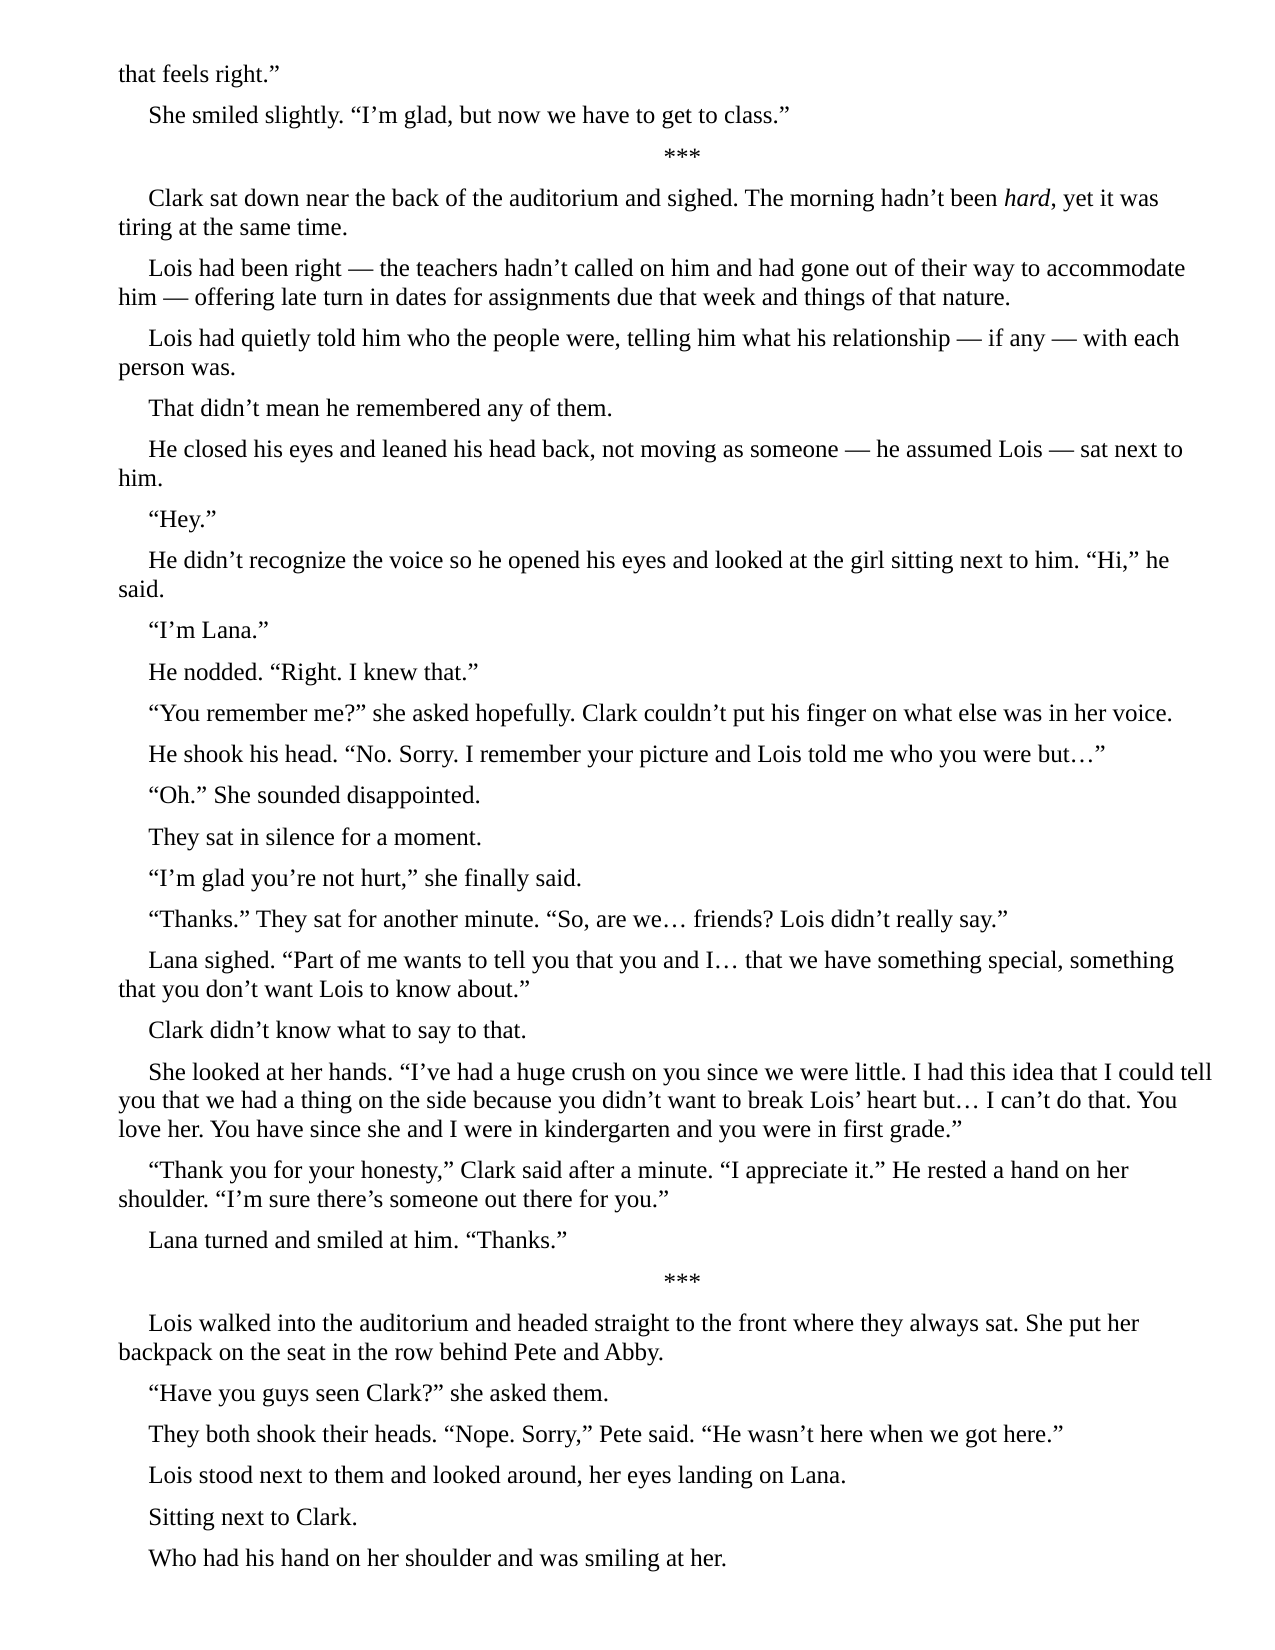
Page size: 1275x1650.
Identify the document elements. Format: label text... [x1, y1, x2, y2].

text “Thanks.” They sat for another minute. “So, are we… friends? Lois didn’t really say.” [118, 904, 1216, 933]
text He closed his eyes and leaned his head back, not moving as someone — he assumed Lois — sat next to him. [118, 434, 1216, 492]
text She smiled slightly. “I’m glad, but now we have to get to class.” [118, 100, 1216, 129]
text He didn’t recognize the voice so he opened his eyes and looked at the girl sitting next to him. “Hi,” he said. [118, 545, 1216, 603]
text Sitting next to Clark. [118, 1502, 1216, 1530]
text Lana turned and smiled at him. “Thanks.” [118, 1225, 1216, 1254]
text “Thank you for your honesty,” Clark said after a minute. “I appreciate it.” He rested a hand on her shoulder. “I’m sure there’s someone out there for you.” [118, 1155, 1216, 1213]
text Who had his hand on her shoulder and was smiling at her. [118, 1543, 1216, 1572]
text “Have you guys seen Clark?” she asked them. [118, 1378, 1216, 1407]
text “Oh.” She sounded disappointed. [118, 780, 1216, 809]
text Lois had been right — the teachers hadn’t called on him and had gone out of their way to accommodate him — offering late turn in dates for assignments due that week and things of that nature. [118, 253, 1216, 310]
text They sat in silence for a moment. [118, 822, 1216, 850]
text Lois had quietly told him who the people were, telling him what his relationship — if any — with each person was. [118, 323, 1216, 380]
text Lana sighed. “Part of me wants to tell you that you and I… that we have something special, something that you don’t want Lois to know about.” [118, 945, 1216, 1003]
text “Hey.” [118, 504, 1216, 533]
text She looked at her hands. “I’ve had a huge crush on you since we were little. I had this idea that I could tell you that we had a thing on the side because you didn’t want to break Lois’ heart but… I can’t do that. You love her. You have since she and I were in kindergarten and you were in first grade.” [118, 1057, 1216, 1143]
text He nodded. “Right. I knew that.” [118, 657, 1216, 685]
text *** [118, 142, 1216, 170]
text Lois stood next to them and looked around, her eyes landing on Lana. [118, 1460, 1216, 1489]
text that feels right.” [118, 59, 1216, 88]
text Clark sat down near the back of the auditorium and sighed. The morning hadn’t been hard, yet it was tiring at the same time. [118, 183, 1216, 240]
text Lois walked into the auditorium and headed straight to the front where they always sat. She put her backpack on the seat in the row behind Pete and Abby. [118, 1308, 1216, 1365]
text That didn’t mean he remembered any of them. [118, 393, 1216, 422]
text “You remember me?” she asked hopefully. Clark couldn’t put his finger on what else was in her voice. [118, 698, 1216, 727]
text *** [118, 1267, 1216, 1295]
text Clark didn’t know what to say to that. [118, 1015, 1216, 1044]
text He shook his head. “No. Sorry. I remember your picture and Lois told me who you were but…” [118, 739, 1216, 768]
text They both shook their heads. “Nope. Sorry,” Pete said. “He wasn’t here when we got here.” [118, 1419, 1216, 1448]
text “I’m Lana.” [118, 615, 1216, 644]
text “I’m glad you’re not hurt,” she finally said. [118, 863, 1216, 892]
